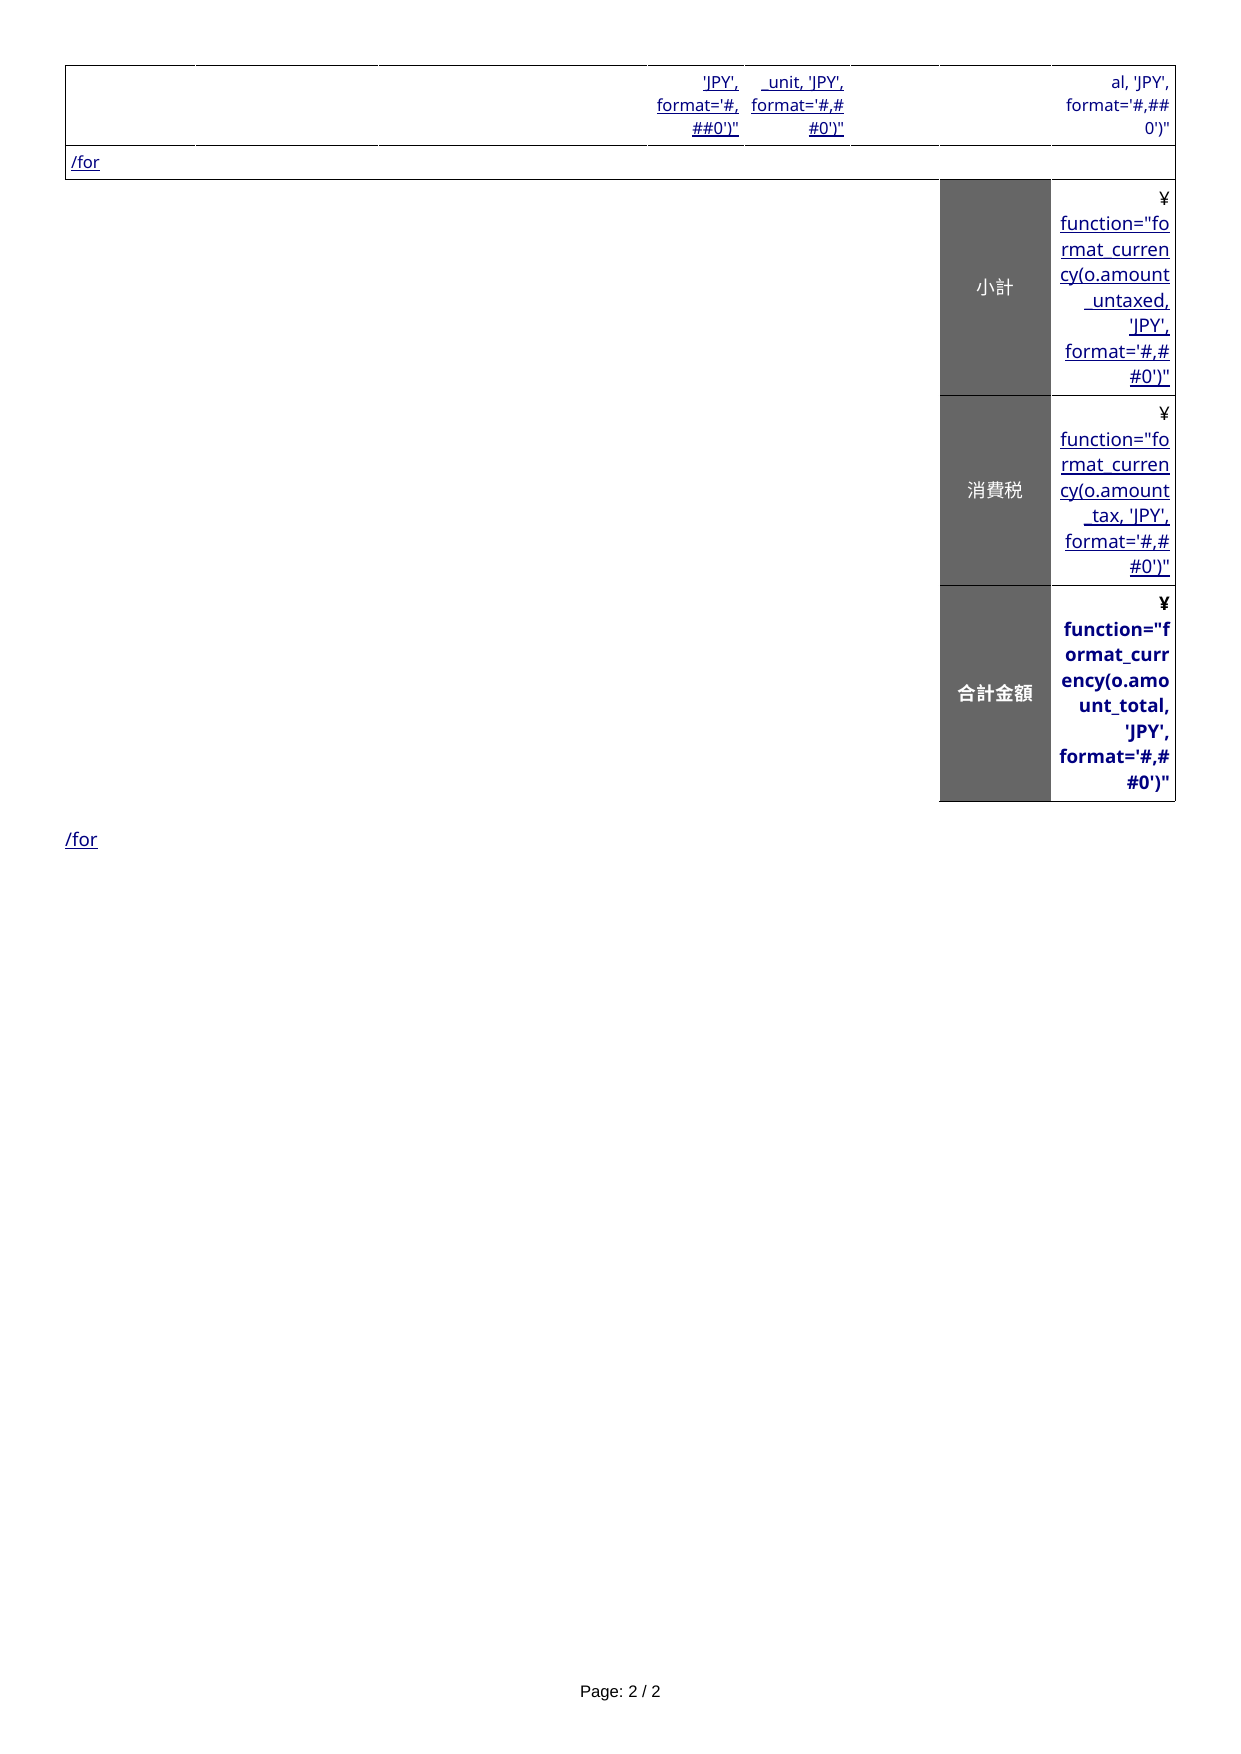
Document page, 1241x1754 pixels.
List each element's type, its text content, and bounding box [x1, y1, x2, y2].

text /for [65, 826, 1175, 852]
table_cell [745, 146, 850, 179]
table_cell [647, 395, 744, 585]
table_cell 消費税 [940, 396, 1051, 585]
table_cell [744, 180, 850, 395]
table_cell [378, 180, 647, 395]
table_cell [379, 146, 647, 179]
table_cell [379, 66, 647, 145]
table_cell [1052, 146, 1175, 179]
table_cell [851, 146, 939, 179]
table_cell [850, 585, 939, 801]
table_cell [940, 146, 1051, 179]
table_cell [66, 66, 195, 145]
table_cell [65, 180, 195, 395]
table_cell [378, 585, 647, 801]
table_cell [196, 66, 378, 145]
table_cell 'JPY', format='#,##0')" [648, 66, 744, 145]
table_cell _unit, 'JPY', format='#,##0')" [745, 66, 850, 145]
table_cell [65, 395, 195, 585]
table_cell [744, 585, 850, 801]
table_cell [744, 395, 850, 585]
table_cell /for [66, 146, 195, 179]
table_cell [850, 180, 939, 395]
table_cell [647, 585, 744, 801]
table_cell [65, 585, 195, 801]
table_cell 合計金額 [940, 586, 1051, 801]
table_cell [648, 146, 744, 179]
table_cell [195, 180, 378, 395]
table_cell [850, 395, 939, 585]
table_cell [196, 146, 378, 179]
table_cell 小計 [940, 180, 1051, 395]
table_cell [195, 395, 378, 585]
table_cell ¥ function="format_currency(o.amount_untaxed, 'JPY', format='#,##0')" [1052, 180, 1175, 395]
table_cell [195, 585, 378, 801]
table_cell ¥ function="format_currency(o.amount_total, 'JPY', format='#,##0')" [1052, 586, 1175, 801]
table_cell [851, 66, 939, 145]
table_cell [940, 66, 1051, 145]
table_cell al, 'JPY', format='#,##0')" [1052, 66, 1175, 145]
table_cell [647, 180, 744, 395]
table_cell [378, 395, 647, 585]
table_cell ¥ function="format_currency(o.amount_tax, 'JPY', format='#,##0')" [1052, 396, 1175, 585]
